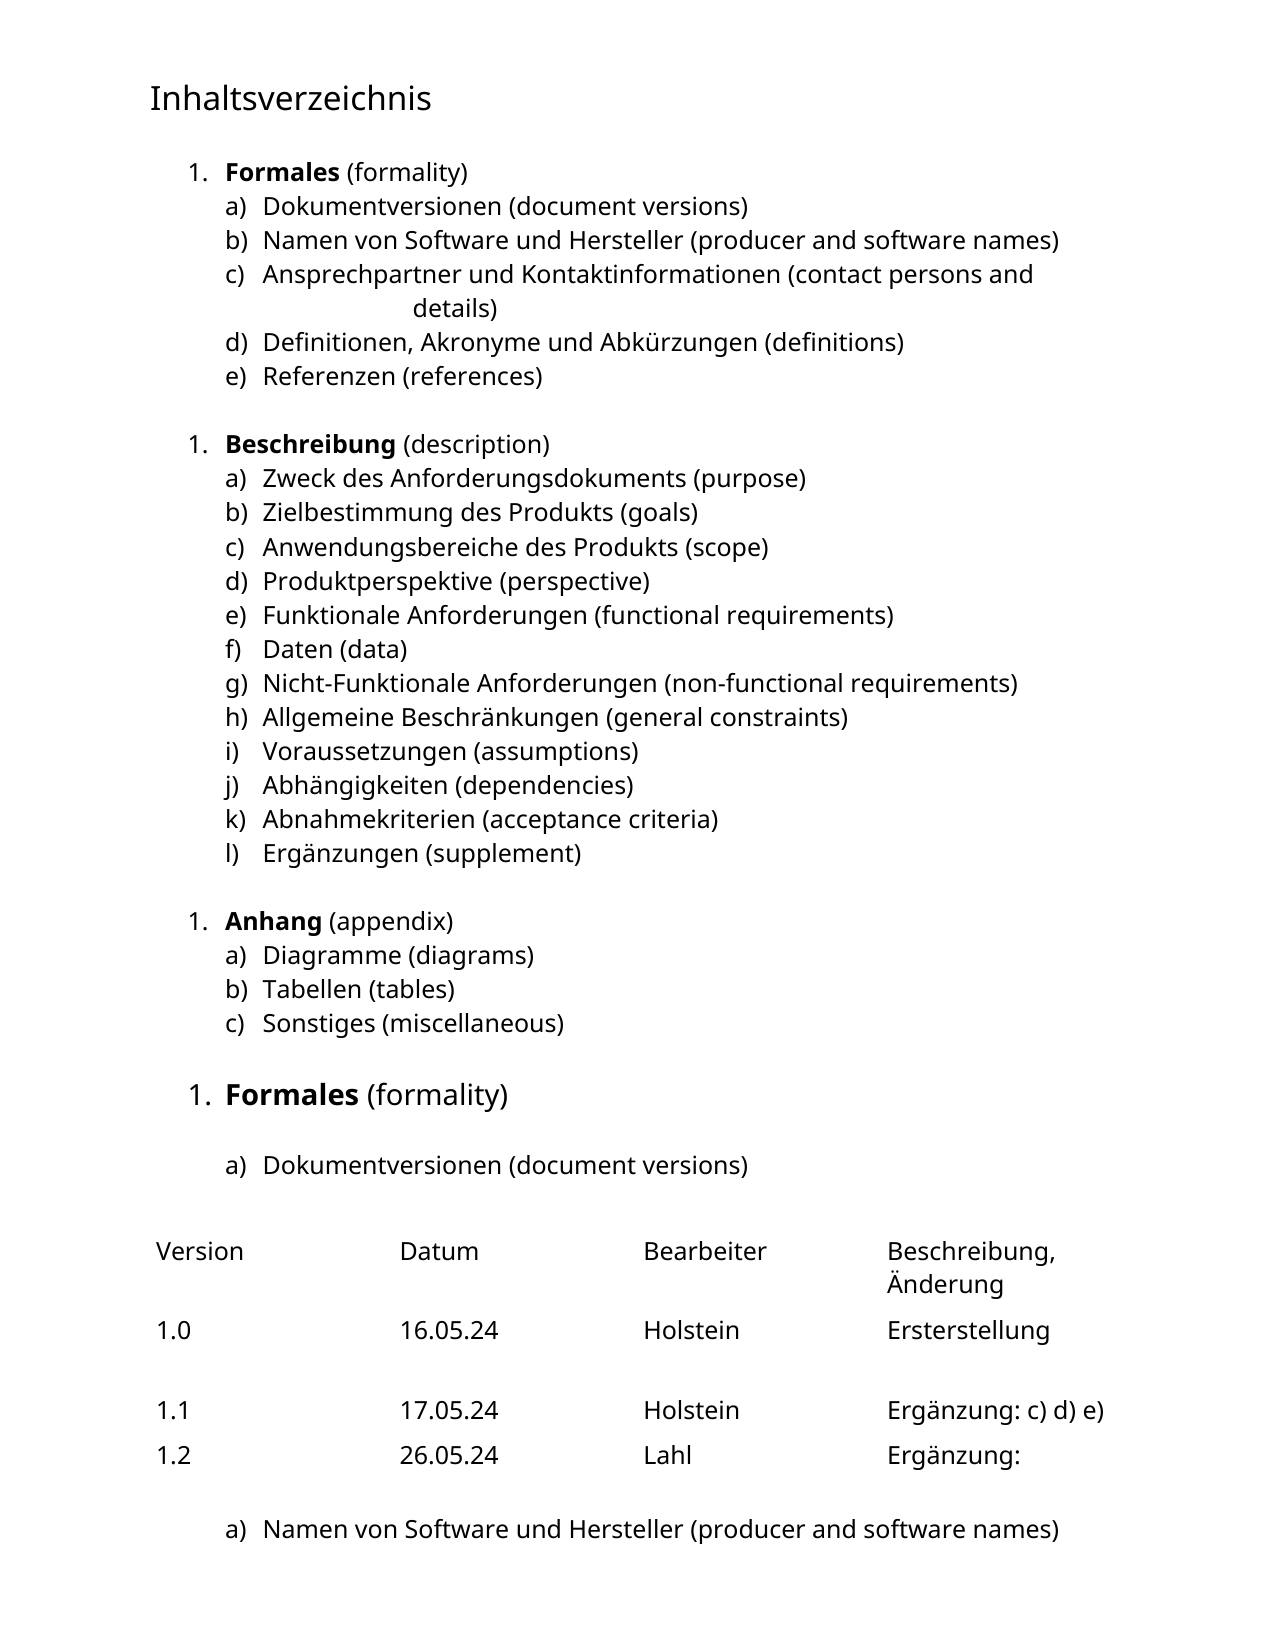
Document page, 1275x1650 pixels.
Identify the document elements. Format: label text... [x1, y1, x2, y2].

list Funktionale Anforderungen (functional requirements) [225, 597, 1125, 631]
table_header Datum [394, 1228, 637, 1307]
table_cell Ersterstellung [881, 1307, 1125, 1387]
list Dokumentversionen (document versions) [225, 188, 1125, 223]
list Tabellen (tables) [225, 972, 1125, 1006]
table_cell 17.05.24 [394, 1387, 637, 1432]
list Formales (formality) [187, 1074, 1125, 1114]
list Abnahmekriterien (acceptance criteria) [225, 802, 1125, 836]
list Anhang (appendix) [187, 904, 1125, 938]
list Ansprechpartner und Kontaktinformationen (contact persons and details) [225, 257, 1125, 325]
table_cell Ergänzung: [881, 1432, 1125, 1478]
table_cell 1.1 [150, 1387, 394, 1432]
list Namen von Software und Hersteller (producer and software names) [225, 1512, 1125, 1546]
list Zweck des Anforderungsdokuments (purpose) [225, 461, 1125, 495]
list Allgemeine Beschränkungen (general constraints) [225, 699, 1125, 733]
list Sonstiges (miscellaneous) [225, 1006, 1125, 1040]
table_header Beschreibung, Änderung [881, 1228, 1125, 1307]
list Daten (data) [225, 631, 1125, 665]
table_cell Holstein [638, 1387, 881, 1432]
list Namen von Software und Hersteller (producer and software names) [225, 223, 1125, 257]
table_header Version [150, 1228, 394, 1307]
table_cell 1.2 [150, 1432, 394, 1478]
table_cell Lahl [638, 1432, 881, 1478]
table_cell 1.0 [150, 1307, 394, 1387]
list Zielbestimmung des Produkts (goals) [225, 495, 1125, 529]
table_header Bearbeiter [638, 1228, 881, 1307]
list Formales (formality) [187, 154, 1125, 188]
table_cell 26.05.24 [394, 1432, 637, 1478]
list Beschreibung (description) [187, 427, 1125, 461]
table_cell Ergänzung: c) d) e) [881, 1387, 1125, 1432]
list Diagramme (diagrams) [225, 938, 1125, 972]
list Dokumentversionen (document versions) [225, 1148, 1125, 1182]
list Voraussetzungen (assumptions) [225, 733, 1125, 768]
list Referenzen (references) [225, 359, 1125, 393]
list Nicht-Funktionale Anforderungen (non-functional requirements) [225, 665, 1125, 699]
list Ergänzungen (supplement) [225, 836, 1125, 870]
text Inhaltsverzeichnis [150, 75, 1125, 120]
list Definitionen, Akronyme und Abkürzungen (definitions) [225, 325, 1125, 359]
list Produktperspektive (perspective) [225, 563, 1125, 597]
list Abhängigkeiten (dependencies) [225, 768, 1125, 802]
table_cell 16.05.24 [394, 1307, 637, 1387]
table_cell Holstein [638, 1307, 881, 1387]
list Anwendungsbereiche des Produkts (scope) [225, 529, 1125, 563]
